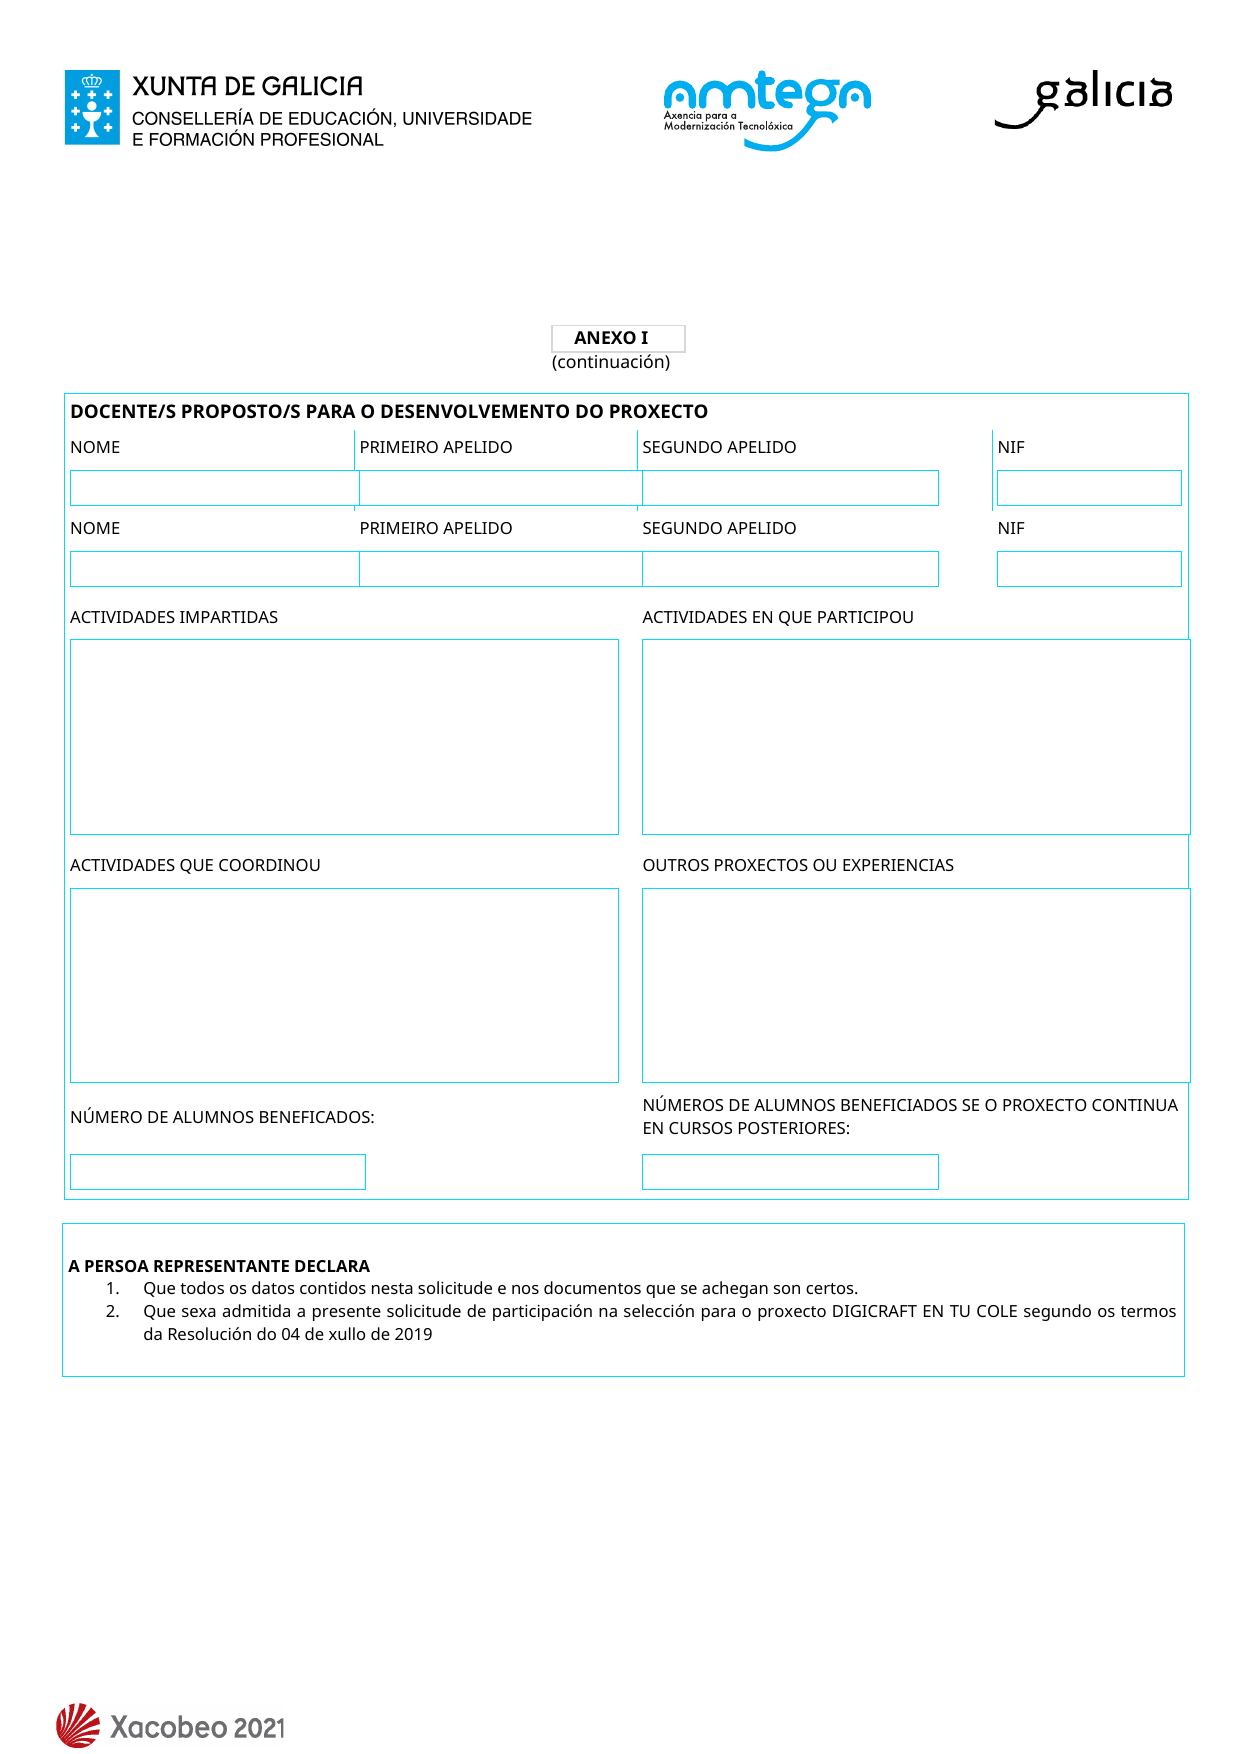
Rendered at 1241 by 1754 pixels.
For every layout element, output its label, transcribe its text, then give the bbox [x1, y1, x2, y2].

table_cell SEGUNDO APELIDO [638, 430, 992, 464]
picture [104, 108, 112, 115]
table_cell [637, 634, 1188, 840]
table_cell PRIMEIRO APELIDO [354, 511, 637, 545]
table_cell [638, 464, 992, 511]
table_cell PRIMEIRO APELIDO [355, 430, 637, 464]
table_cell ACTIVIDADES QUE COORDINOU [65, 840, 637, 882]
table_cell [354, 587, 637, 592]
picture [72, 124, 79, 131]
table_cell [992, 545, 1188, 592]
table_cell [637, 545, 992, 592]
table_cell NÚMERO DE ALUMNOS BENEFICADOS: [65, 1088, 637, 1145]
table_header DOCENTE/S PROPOSTO/S PARA O DESENVOLVEMENTO DO PROXECTO [65, 394, 1188, 430]
table_cell NIF [992, 511, 1188, 545]
table_cell ACTIVIDADES EN QUE PARTICIPOU [637, 592, 1188, 634]
table_cell [355, 464, 637, 470]
picture [104, 124, 112, 131]
table_cell SEGUNDO APELIDO [637, 511, 992, 545]
table_cell [637, 1145, 1188, 1198]
table_cell [355, 506, 637, 511]
table_cell [993, 464, 1188, 511]
table_cell ACTIVIDADES IMPARTIDAS [65, 592, 637, 634]
picture [88, 102, 96, 110]
table_header A PERSOA REPRESENTANTE DECLARA Que todos os datos contidos nesta solicitude e nos documentos que se achegan son certos. Que sexa admitida a presente solicitude de participación na selección para o proxecto DIGICRAFT EN TU COLE segundo os termos da Resolución do 04 de xullo de 2019 [63, 1224, 1184, 1376]
table_cell NOME [65, 511, 354, 545]
picture [104, 91, 112, 98]
table_cell [637, 882, 1188, 1088]
table_cell NIF [993, 430, 1188, 464]
table_cell [65, 1145, 637, 1198]
table_cell NÚMEROS DE ALUMNOS BENEFICIADOS SE O PROXECTO CONTINUA EN CURSOS POSTERIORES: [637, 1088, 1188, 1145]
table_cell [65, 882, 637, 1088]
table_cell [354, 545, 637, 551]
picture [994, 70, 1172, 129]
picture [83, 113, 100, 137]
picture [72, 91, 79, 98]
table_cell [65, 634, 637, 840]
picture [64, 70, 532, 146]
picture [56, 1703, 284, 1748]
table_cell OUTROS PROXECTOS OU EXPERIENCIAS [637, 840, 1188, 882]
table_cell [65, 545, 354, 592]
picture [72, 107, 79, 115]
table_cell NOME [65, 430, 354, 464]
table_cell [65, 464, 354, 511]
picture [88, 91, 95, 98]
